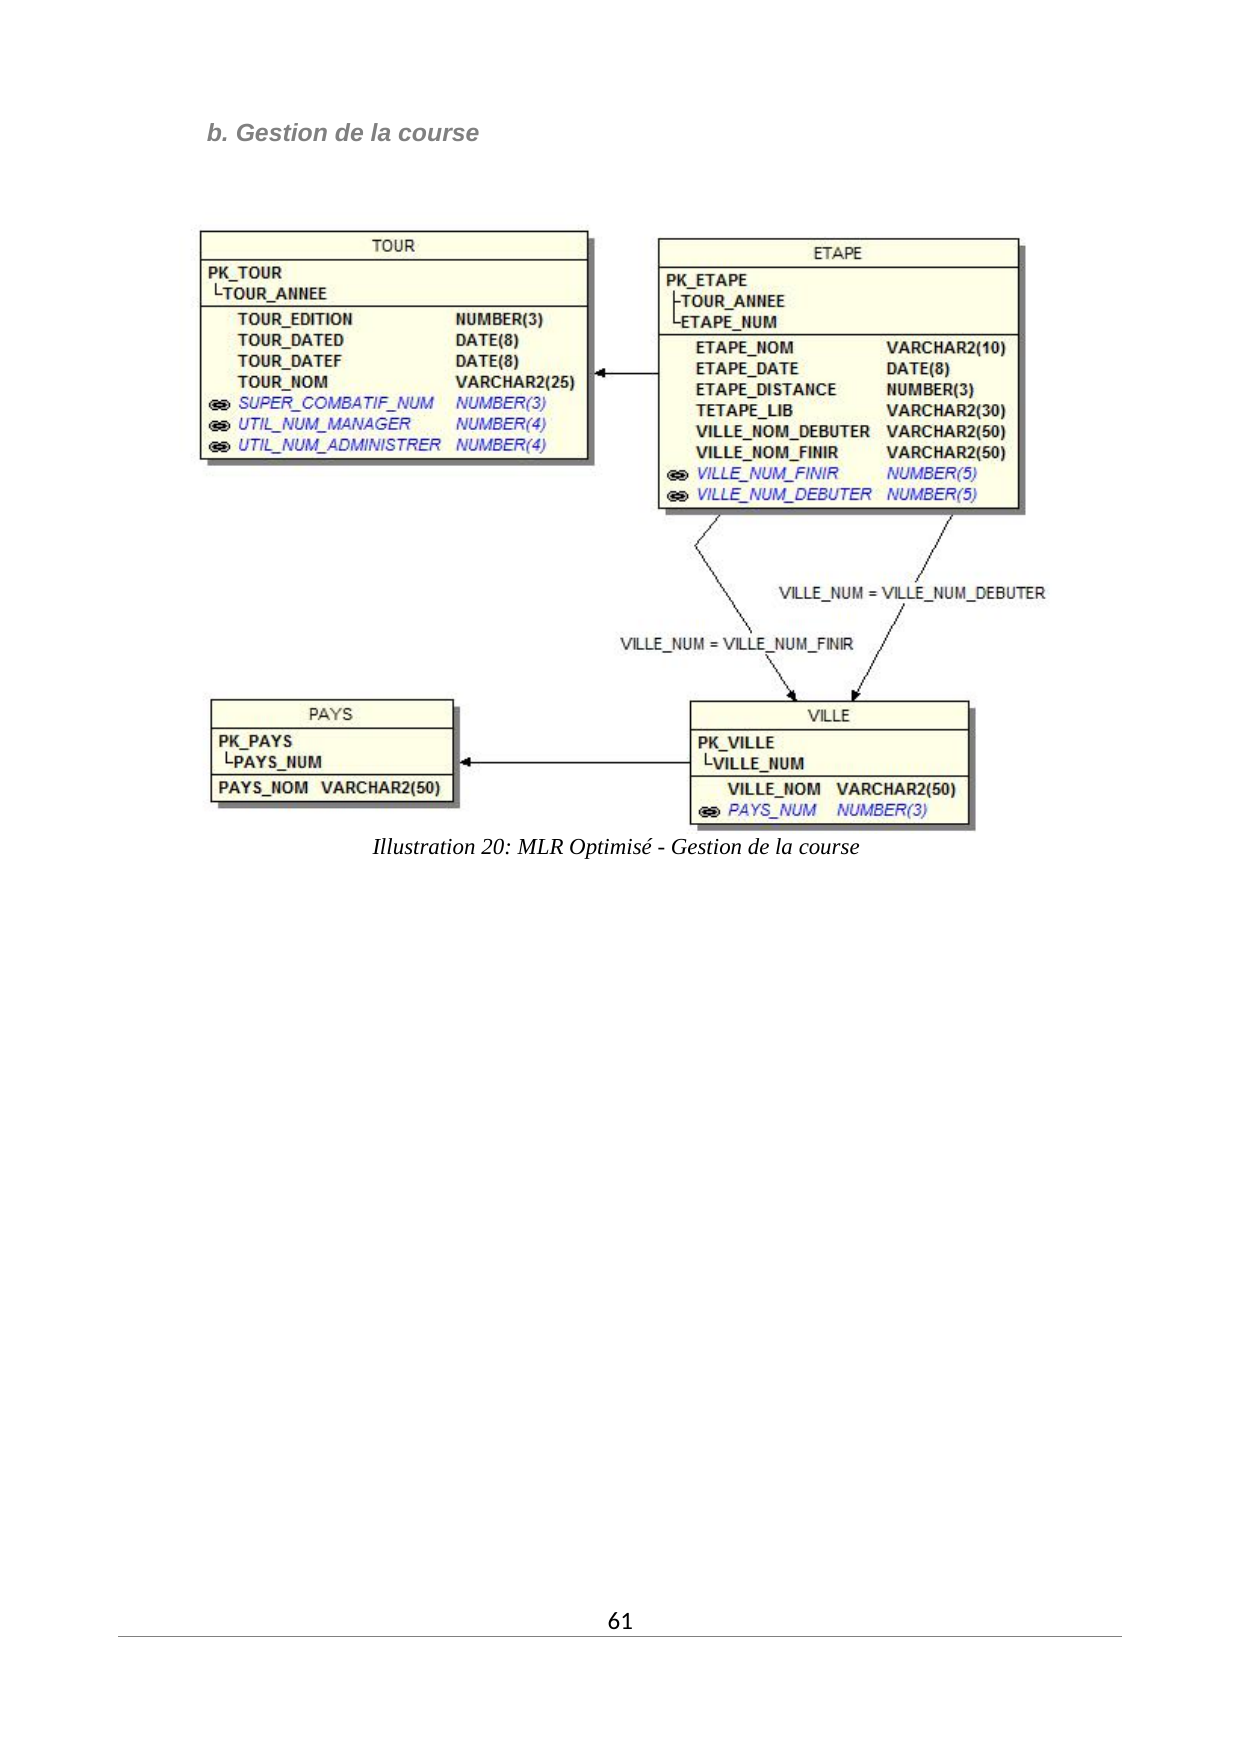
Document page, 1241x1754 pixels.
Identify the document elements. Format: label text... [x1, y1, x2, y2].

subtitle Gestion de la course [207, 118, 1122, 147]
picture [179, 189, 1062, 834]
text Illustration 20: MLR Optimisé - Gestion de la course [179, 834, 1061, 859]
